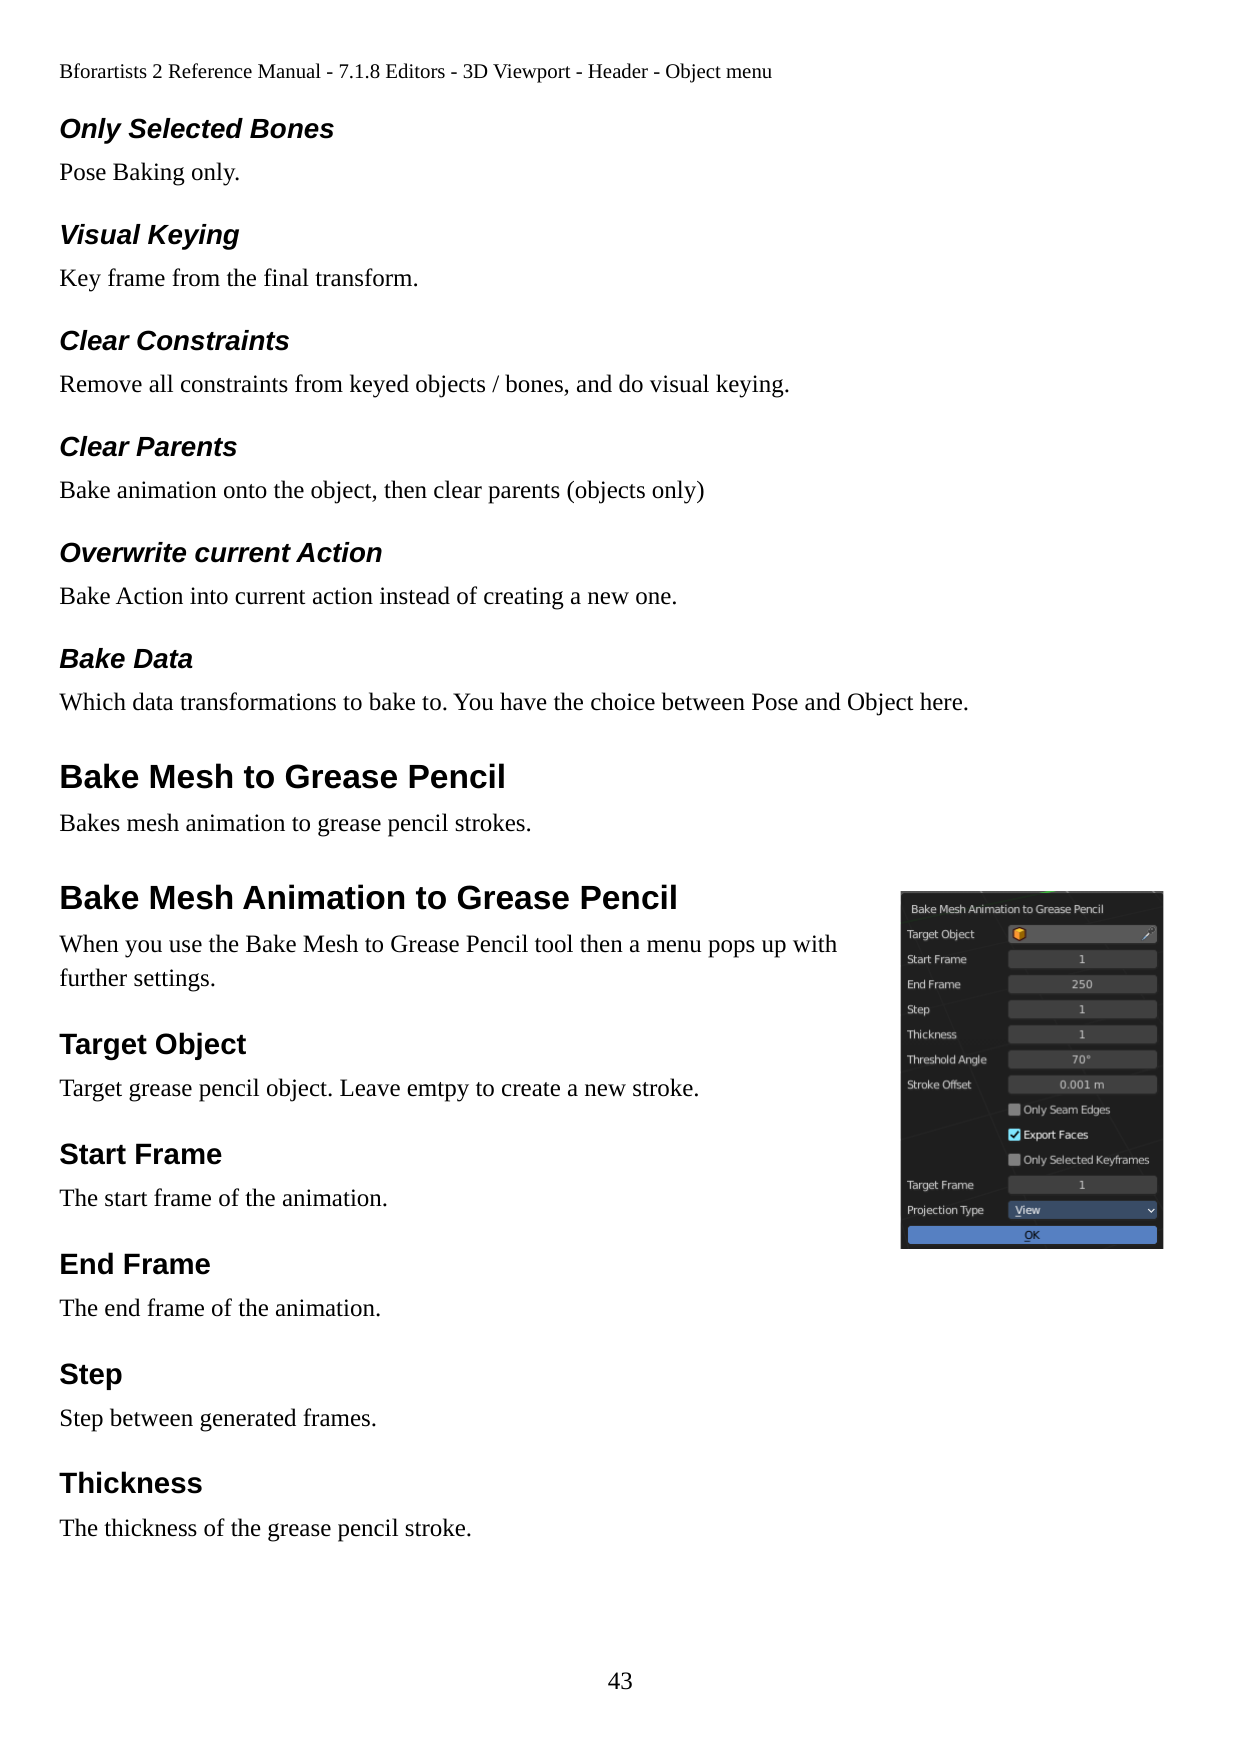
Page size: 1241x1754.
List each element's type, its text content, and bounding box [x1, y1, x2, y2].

subtitle [1164, 1027, 1181, 1061]
text The end frame of the animation. [59, 1293, 1181, 1322]
text Bake animation onto the object, then clear parents (objects only) [59, 475, 1181, 503]
text When you use the Bake Mesh to Grease Pencil tool then a menu pops up with further settings. [59, 929, 900, 992]
text The thickness of the grease pencil stroke. [59, 1513, 1181, 1541]
text The start frame of the animation. [59, 1183, 900, 1212]
text Which data transformations to bake to. You have the choice between Pose and Object here. [59, 687, 1181, 715]
subtitle Overwrite current Action [59, 536, 1181, 568]
subtitle Bake Mesh Animation to Grease Pencil [59, 878, 1181, 916]
text Bake Action into current action instead of creating a new one. [59, 581, 1181, 609]
subtitle End Frame [59, 1247, 1181, 1280]
subtitle Only Selected Bones [59, 113, 1181, 144]
text Remove all constraints from keyed objects / bones, and do visual keying. [59, 369, 1181, 398]
subtitle Clear Parents [59, 430, 1181, 462]
text Bakes mesh animation to grease pencil strokes. [59, 808, 1181, 836]
subtitle Step [59, 1357, 1181, 1390]
subtitle Thickness [59, 1466, 1181, 1500]
subtitle Target Object [59, 1027, 900, 1061]
subtitle Visual Keying [59, 218, 1181, 250]
text Pose Baking only. [59, 157, 1181, 186]
text Key frame from the final transform. [59, 263, 1181, 292]
subtitle Bake Data [59, 642, 1181, 674]
subtitle Clear Constraints [59, 324, 1181, 356]
text Target grease pencil object. Leave emtpy to create a new stroke. [59, 1073, 900, 1102]
picture [900, 891, 1164, 1249]
text Step between generated frames. [59, 1403, 1181, 1432]
subtitle Bake Mesh to Grease Pencil [59, 757, 1181, 795]
subtitle Start Frame [59, 1137, 900, 1171]
subtitle [1164, 1137, 1181, 1171]
